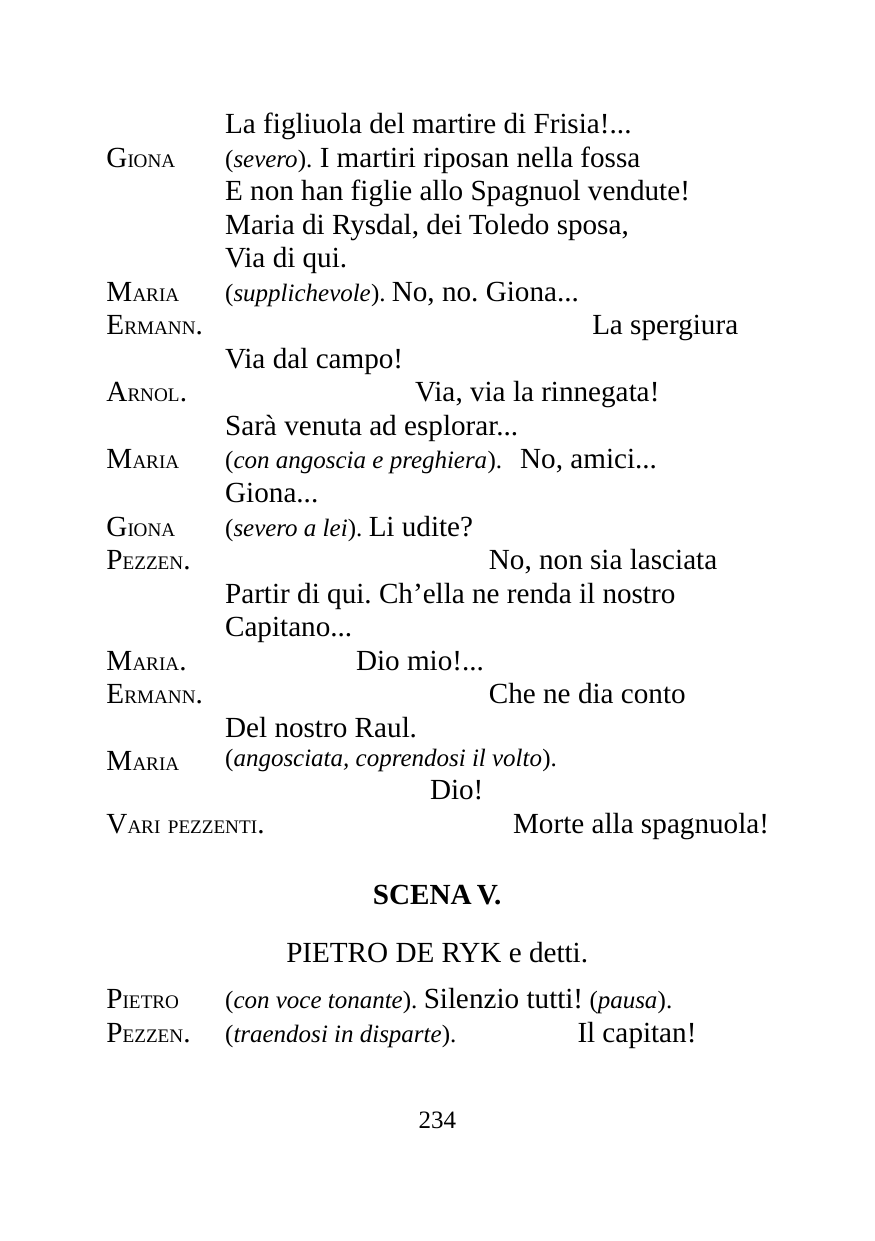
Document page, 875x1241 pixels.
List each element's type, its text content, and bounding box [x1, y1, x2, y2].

table_cell (supplichevole). No, no. Giona... [225, 274, 769, 307]
table_cell (traendosi in disparte). Il capitan! [225, 1015, 769, 1048]
table_cell Dio mio!... [225, 643, 769, 676]
table_cell (severo). I martiri riposan nella fossa E non han figlie allo Spagnuol vendute! Maria di Rysdal, dei Toledo sposa, Via di qui. [225, 140, 769, 274]
text SCENA V. [106, 877, 768, 910]
table_cell Ermann. [106, 308, 225, 374]
table_cell Ermann. [106, 676, 225, 743]
text PIETRO DE RYK e detti. [106, 935, 768, 969]
table_cell La spergiura Via dal campo! [225, 308, 769, 374]
table_cell Giona [106, 140, 225, 274]
table_cell Arnol. [106, 375, 225, 442]
table_cell (con angoscia e preghiera). No, amici... Giona... [225, 442, 769, 509]
table_cell La figliuola del martire di Frisia!... [225, 106, 769, 140]
table_cell Pezzen. [106, 1015, 225, 1048]
table_cell (severo a lei). Li udite? [225, 509, 769, 542]
table_cell (angosciata, coprendosi il volto). Dio! [225, 744, 769, 806]
table_cell Che ne dia conto Del nostro Raul. [225, 676, 769, 743]
table_cell [106, 106, 225, 140]
table_cell Pezzen. [106, 542, 225, 643]
table_cell Morte alla spagnuola! [302, 806, 769, 839]
table_cell No, non sia lasciata Partir di qui. Ch’ella ne renda il nostro Capitano... [225, 542, 769, 643]
table_header Pietro [106, 981, 225, 1015]
table_cell Maria [106, 744, 225, 806]
table_header (con voce tonante). Silenzio tutti! (pausa). [225, 981, 769, 1015]
table_cell Via, via la rinnegata! Sarà venuta ad esplorar... [225, 375, 769, 442]
table_cell Maria [106, 442, 225, 509]
table_cell Vari pezzenti. [106, 806, 302, 839]
table_cell Maria. [106, 643, 225, 676]
table_cell Giona [106, 509, 225, 542]
table_cell Maria [106, 274, 225, 307]
